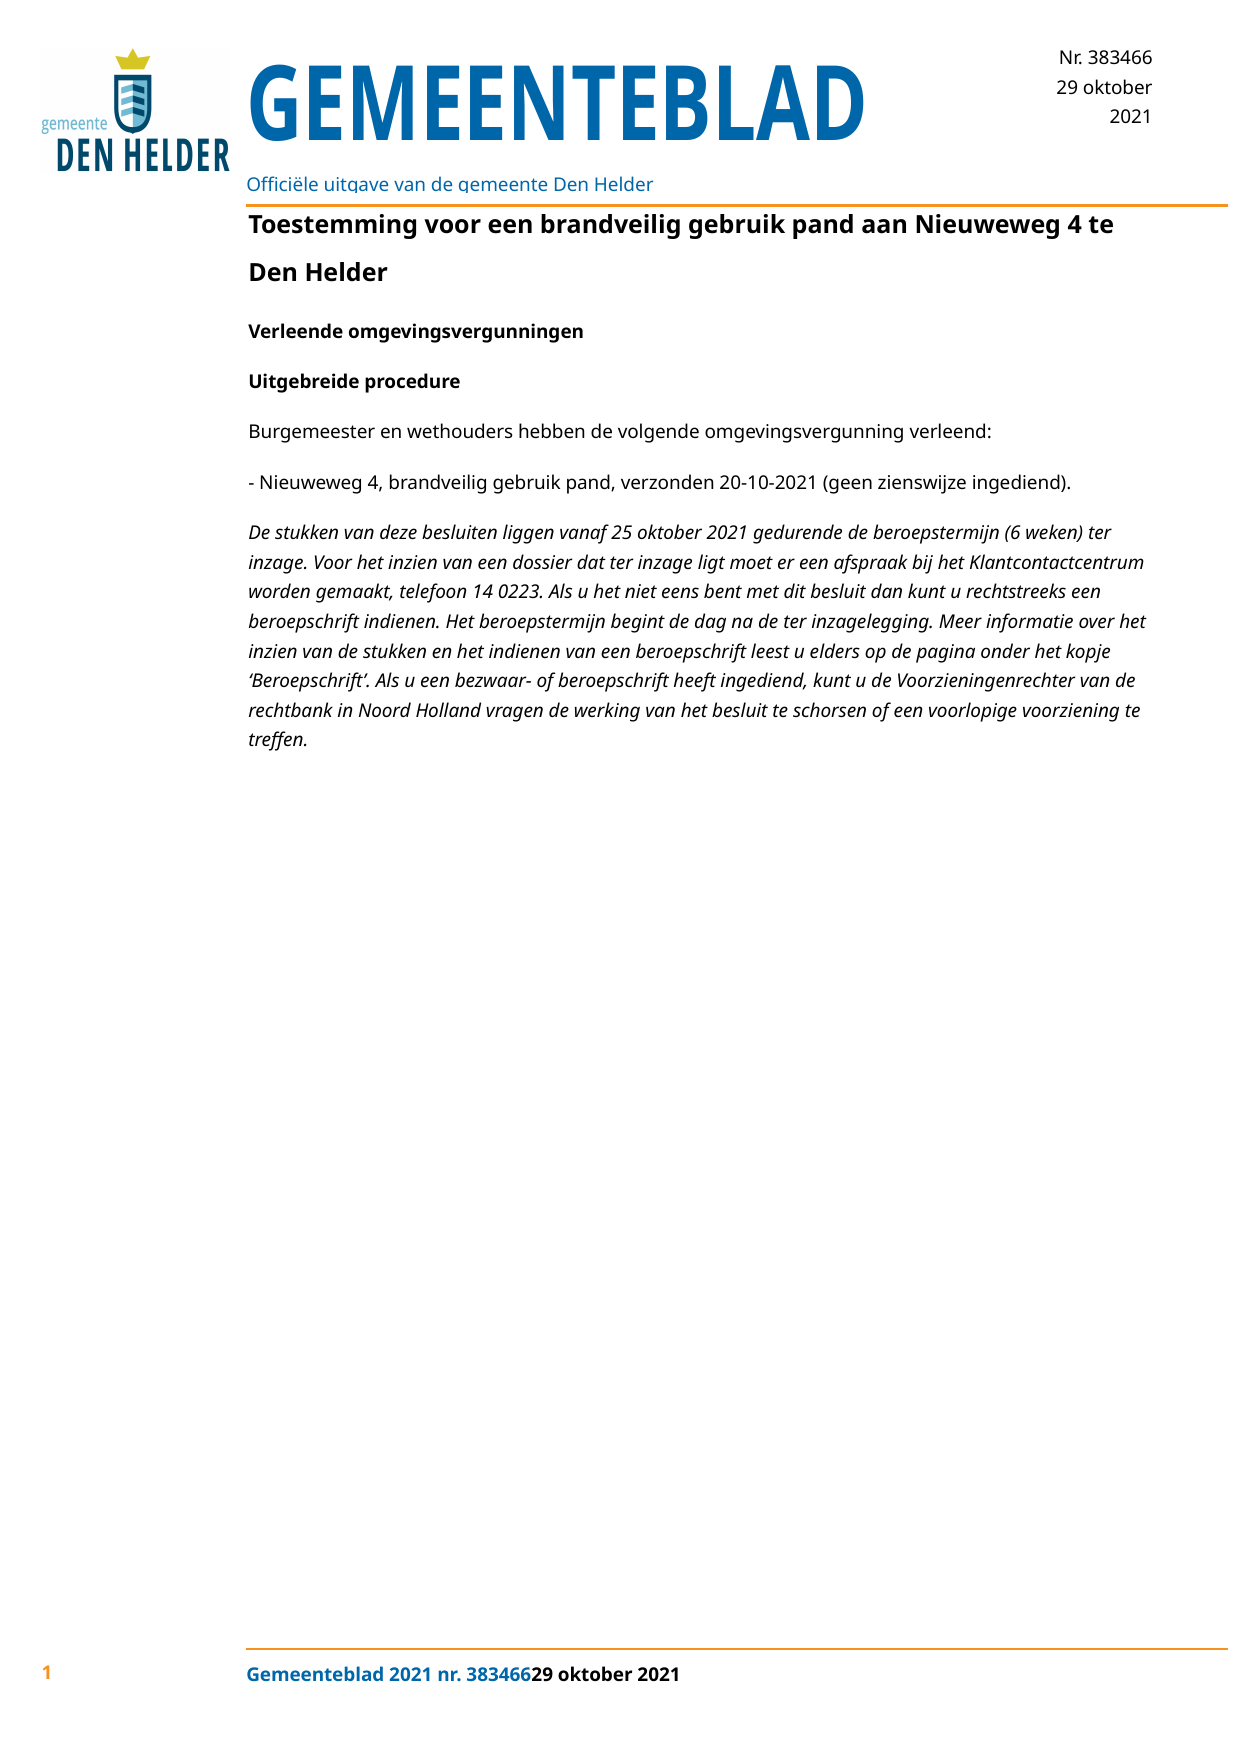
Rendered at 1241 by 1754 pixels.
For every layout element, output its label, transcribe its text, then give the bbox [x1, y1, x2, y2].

picture [182, 144, 187, 165]
text Uitgebreide procedure [248, 368, 1152, 394]
text Toestemming voor een brandveilig gebruik pand aan Nieuweweg 4 te Den Helder [248, 207, 1152, 288]
text - Nieuweweg 4, brandveilig gebruik pand, verzonden 20-10-2021 (geen zienswijze ingediend). [248, 469, 1152, 495]
text Verleende omgevingsvergunningen [248, 318, 1152, 344]
picture [220, 160, 224, 172]
picture [130, 157, 135, 172]
picture [63, 144, 68, 165]
picture [41, 47, 231, 172]
picture [100, 154, 106, 172]
text De stukken van deze besluiten liggen vanaf 25 oktober 2021 gedurende de beroepstermijn (6 weken) ter inzage. Voor het inzien van een dossier dat ter inzage ligt moet er een afspraak bij het Klantcontactcentrum worden gemaakt, telefoon 14 0223. Als u het niet eens bent met dit besluit dan kunt u rechtstreeks een beroepschrift indienen. Het beroepstermijn begint de dag na de ter inzagelegging. Meer informatie over het inzien van de stukken en het indienen van een beroepschrift leest u elders op de pagina onder het kopje ‘Beroepschrift’. Als u een bezwaar- of beroepschrift heeft ingediend, kunt u de Voorzieningenrechter van de rechtbank in Noord Holland vragen de werking van het besluit te schorsen of een voorlopige voorziening te treffen. [248, 519, 1152, 752]
text Burgemeester en wethouders hebben de volgende omgevingsvergunning verleend: [248, 419, 1152, 444]
